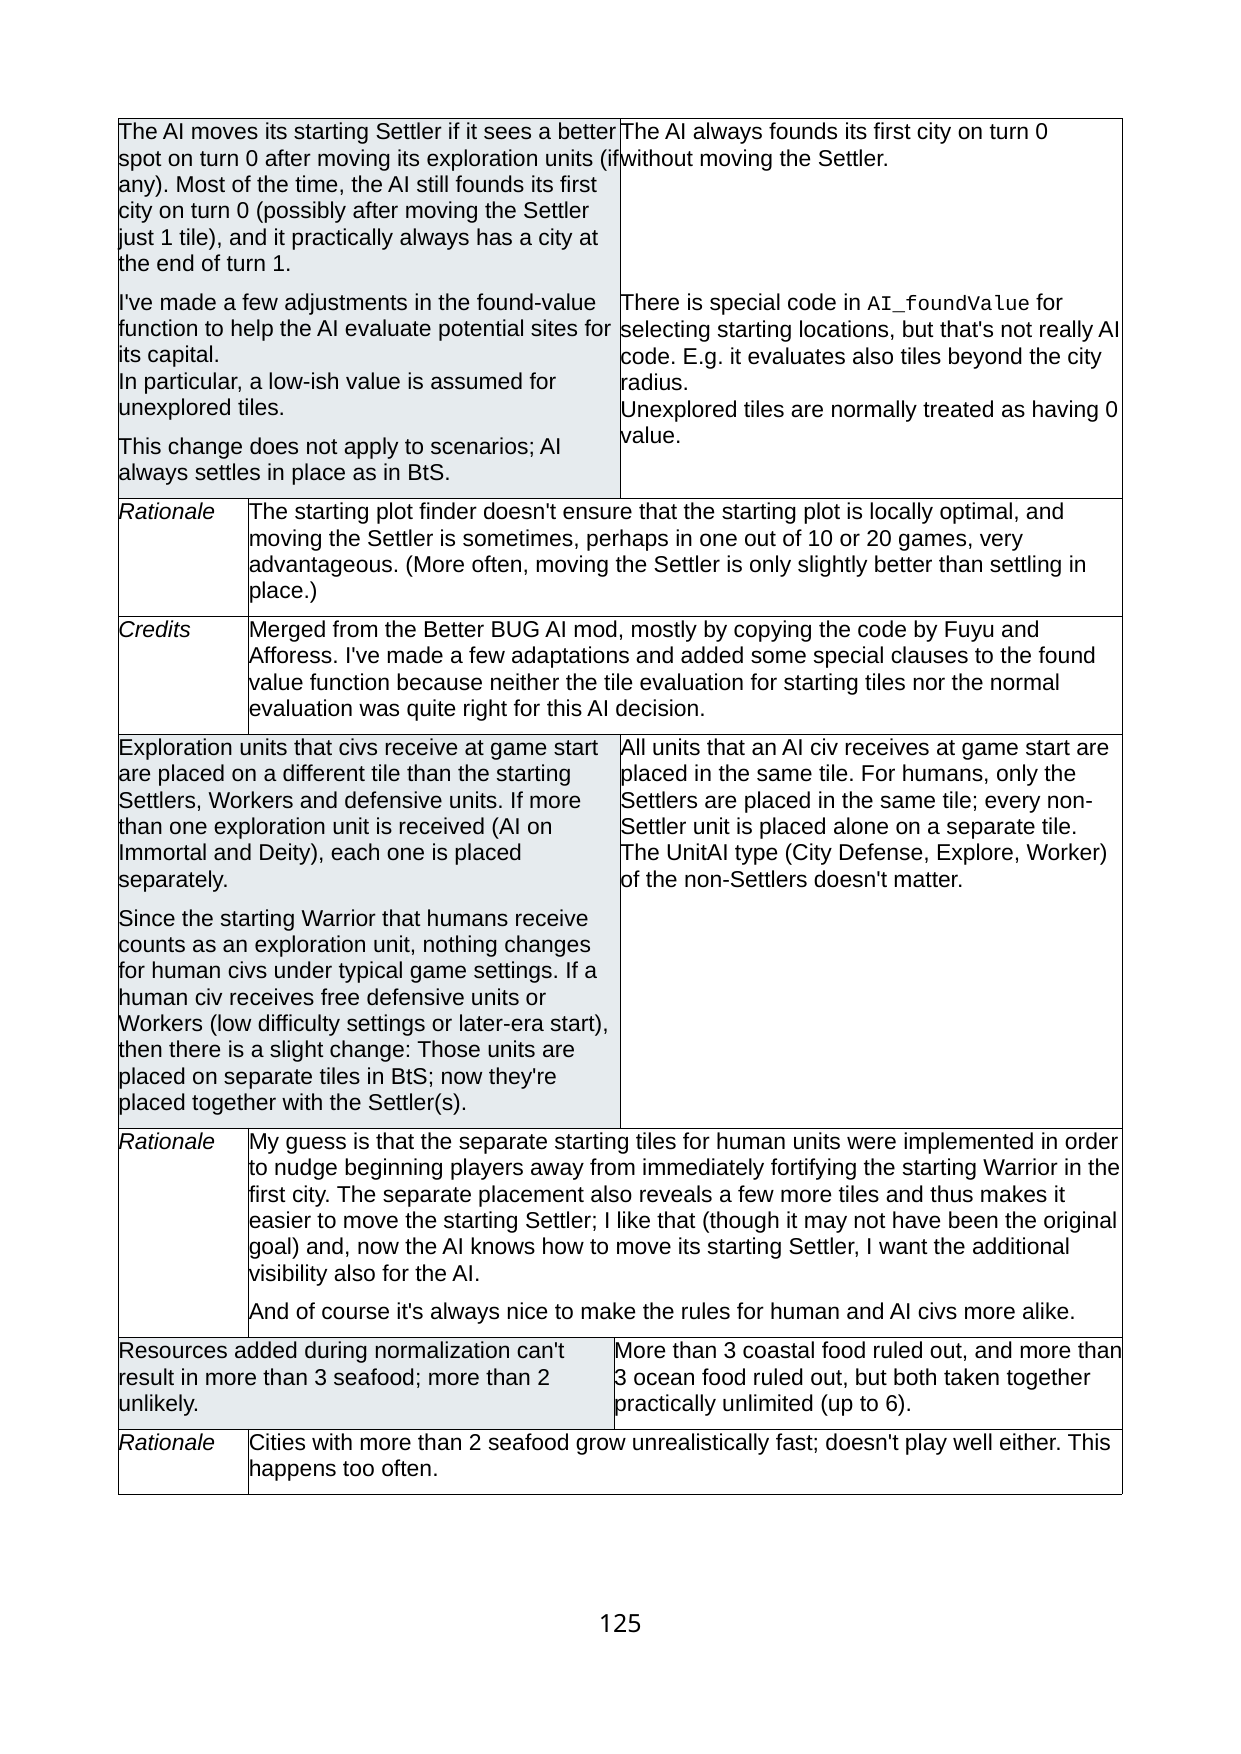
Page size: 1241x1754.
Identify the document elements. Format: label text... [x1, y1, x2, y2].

table_cell The AI moves its starting Settler if it sees a better spot on turn 0 after moving its exploration units (if any). Most of the time, the AI still founds its first city on turn 0 (possibly after moving the Settler just 1 tile), and it practically always has a city at the end of turn 1. I've made a few adjustments in the found-value function to help the AI evaluate potential sites for its capital. In particular, a low-ish value is assumed for unexplored tiles. This change does not apply to scenarios; AI always settles in place as in BtS. [119, 119, 620, 498]
table_cell Rationale [119, 499, 248, 616]
table_cell Credits [119, 617, 248, 734]
table_cell Cities with more than 2 seafood grow unrealistically fast; doesn't play well either. This happens too often. [249, 1430, 1122, 1494]
table_cell Rationale [119, 1430, 248, 1494]
table_cell The starting plot finder doesn't ensure that the starting plot is locally optimal, and moving the Settler is sometimes, perhaps in one out of 10 or 20 games, very advantageous. (More often, moving the Settler is only slightly better than settling in place.) [249, 499, 1122, 616]
table_cell More than 3 coastal food ruled out, and more than 3 ocean food ruled out, but both taken together practically unlimited (up to 6). [615, 1338, 1122, 1429]
table_cell Merged from the Better BUG AI mod, mostly by copying the code by Fuyu and Afforess. I've made a few adaptations and added some special clauses to the found value function because neither the tile evaluation for starting tiles nor the normal evaluation was quite right for this AI decision. [249, 617, 1122, 734]
table_cell Rationale [119, 1129, 248, 1337]
table_cell Resources added during normalization can't result in more than 3 seafood; more than 2 unlikely. [119, 1338, 614, 1429]
table_cell The AI always founds its first city on turn 0 without moving the Settler. There is special code in AI_foundValue for selecting starting locations, but that's not really AI code. E.g. it evaluates also tiles beyond the city radius. Unexplored tiles are normally treated as having 0 value. [621, 119, 1122, 498]
table_cell Exploration units that civs receive at game start are placed on a different tile than the starting Settlers, Workers and defensive units. If more than one exploration unit is received (AI on Immortal and Deity), each one is placed separately. Since the starting Warrior that humans receive counts as an exploration unit, nothing changes for human civs under typical game settings. If a human civ receives free defensive units or Workers (low difficulty settings or later-era start), then there is a slight change: Those units are placed on separate tiles in BtS; now they're placed together with the Settler(s). [119, 735, 620, 1128]
table_cell My guess is that the separate starting tiles for human units were implemented in order to nudge beginning players away from immediately fortifying the starting Warrior in the first city. The separate placement also reveals a few more tiles and thus makes it easier to move the starting Settler; I like that (though it may not have been the original goal) and, now the AI knows how to move its starting Settler, I want the additional visibility also for the AI. And of course it's always nice to make the rules for human and AI civs more alike. [249, 1129, 1122, 1337]
table_cell All units that an AI civ receives at game start are placed in the same tile. For humans, only the Settlers are placed in the same tile; every non-Settler unit is placed alone on a separate tile. The UnitAI type (City Defense, Explore, Worker) of the non-Settlers doesn't matter. [621, 735, 1122, 1128]
